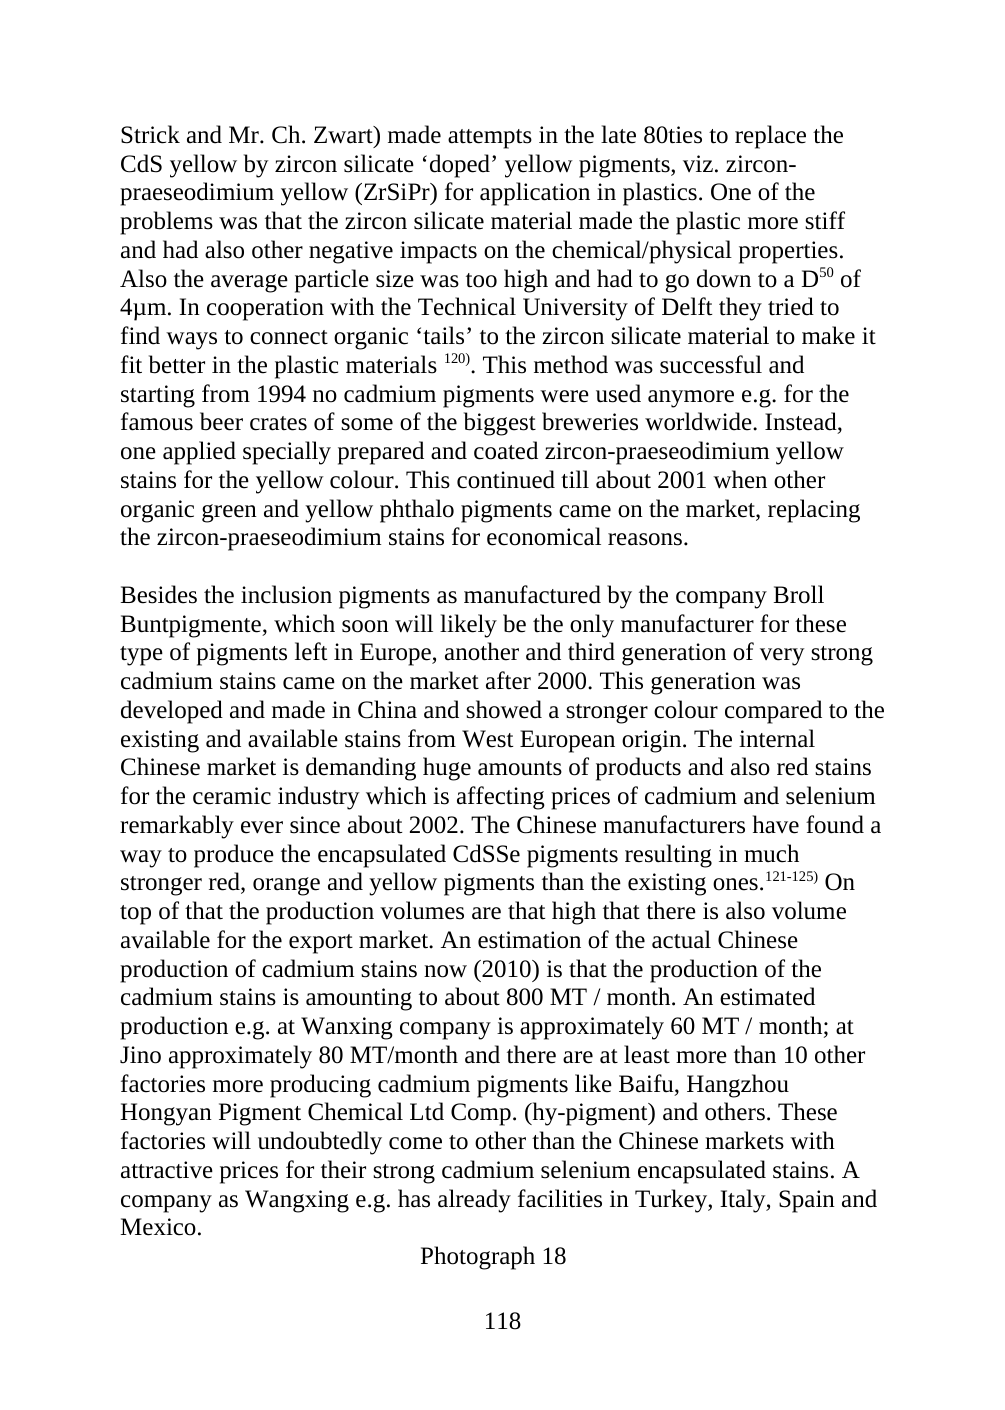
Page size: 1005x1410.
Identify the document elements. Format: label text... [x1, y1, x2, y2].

text Strick and Mr. Ch. Zwart) made attempts in the late 80ties to replace the CdS yellow by zircon silicate ‘doped’ yellow pigments, viz. zircon-praeseodimium yellow (ZrSiPr) for application in plastics. One of the problems was that the zircon silicate material made the plastic more stiff and had also other negative impacts on the chemical/physical properties. Also the average particle size was too high and had to go down to a D50 of 4µm. In cooperation with the Technical University of Delft they tried to find ways to connect organic ‘tails’ to the zircon silicate material to make it fit better in the plastic materials 120). This method was successful and starting from 1994 no cadmium pigments were used anymore e.g. for the famous beer crates of some of the biggest breweries worldwide. Instead, one applied specially prepared and coated zircon-praeseodimium yellow stains for the yellow colour. This continued till about 2001 when other organic green and yellow phthalo pigments came on the market, replacing the zircon-praeseodimium stains for economical reasons. [120, 120, 885, 551]
text Photograph 18 [120, 1241, 885, 1270]
text Besides the inclusion pigments as manufactured by the company Broll Buntpigmente, which soon will likely be the only manufacturer for these type of pigments left in Europe, another and third generation of very strong cadmium stains came on the market after 2000. This generation was developed and made in China and showed a stronger colour compared to the existing and available stains from West European origin. The internal Chinese market is demanding huge amounts of products and also red stains for the ceramic industry which is affecting prices of cadmium and selenium remarkably ever since about 2002. The Chinese manufacturers have found a way to produce the encapsulated CdSSe pigments resulting in much stronger red, orange and yellow pigments than the existing ones.121-125) On top of that the production volumes are that high that there is also volume available for the export market. An estimation of the actual Chinese production of cadmium stains now (2010) is that the production of the cadmium stains is amounting to about 800 MT / month. An estimated production e.g. at Wanxing company is approximately 60 MT / month; at Jino approximately 80 MT/month and there are at least more than 10 other factories more producing cadmium pigments like Baifu, Hangzhou Hongyan Pigment Chemical Ltd Comp. (hy-pigment) and others. These factories will undoubtedly come to other than the Chinese markets with attractive prices for their strong cadmium selenium encapsulated stains. A company as Wangxing e.g. has already facilities in Turkey, Italy, Spain and Mexico. [120, 580, 885, 1241]
